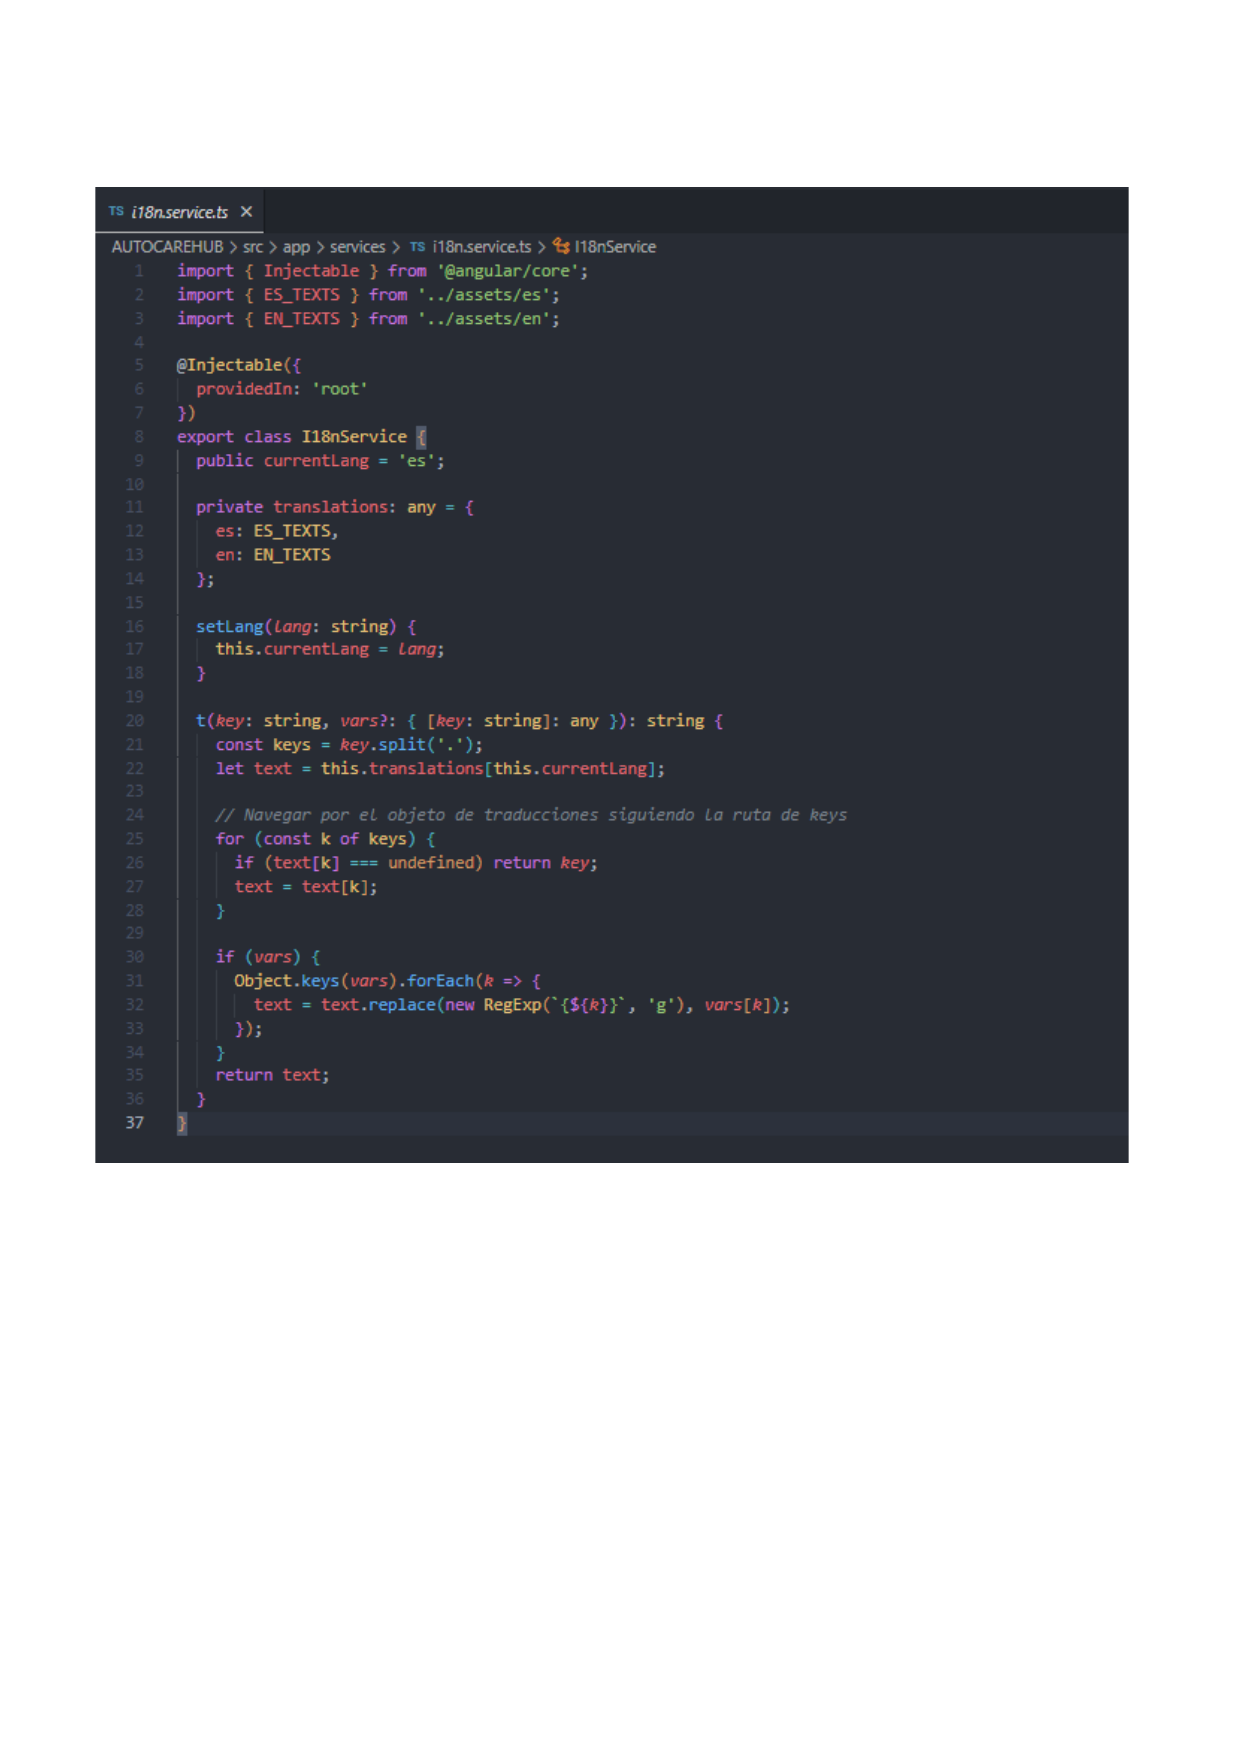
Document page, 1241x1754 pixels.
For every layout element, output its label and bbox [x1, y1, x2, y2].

picture [95, 187, 1129, 1163]
